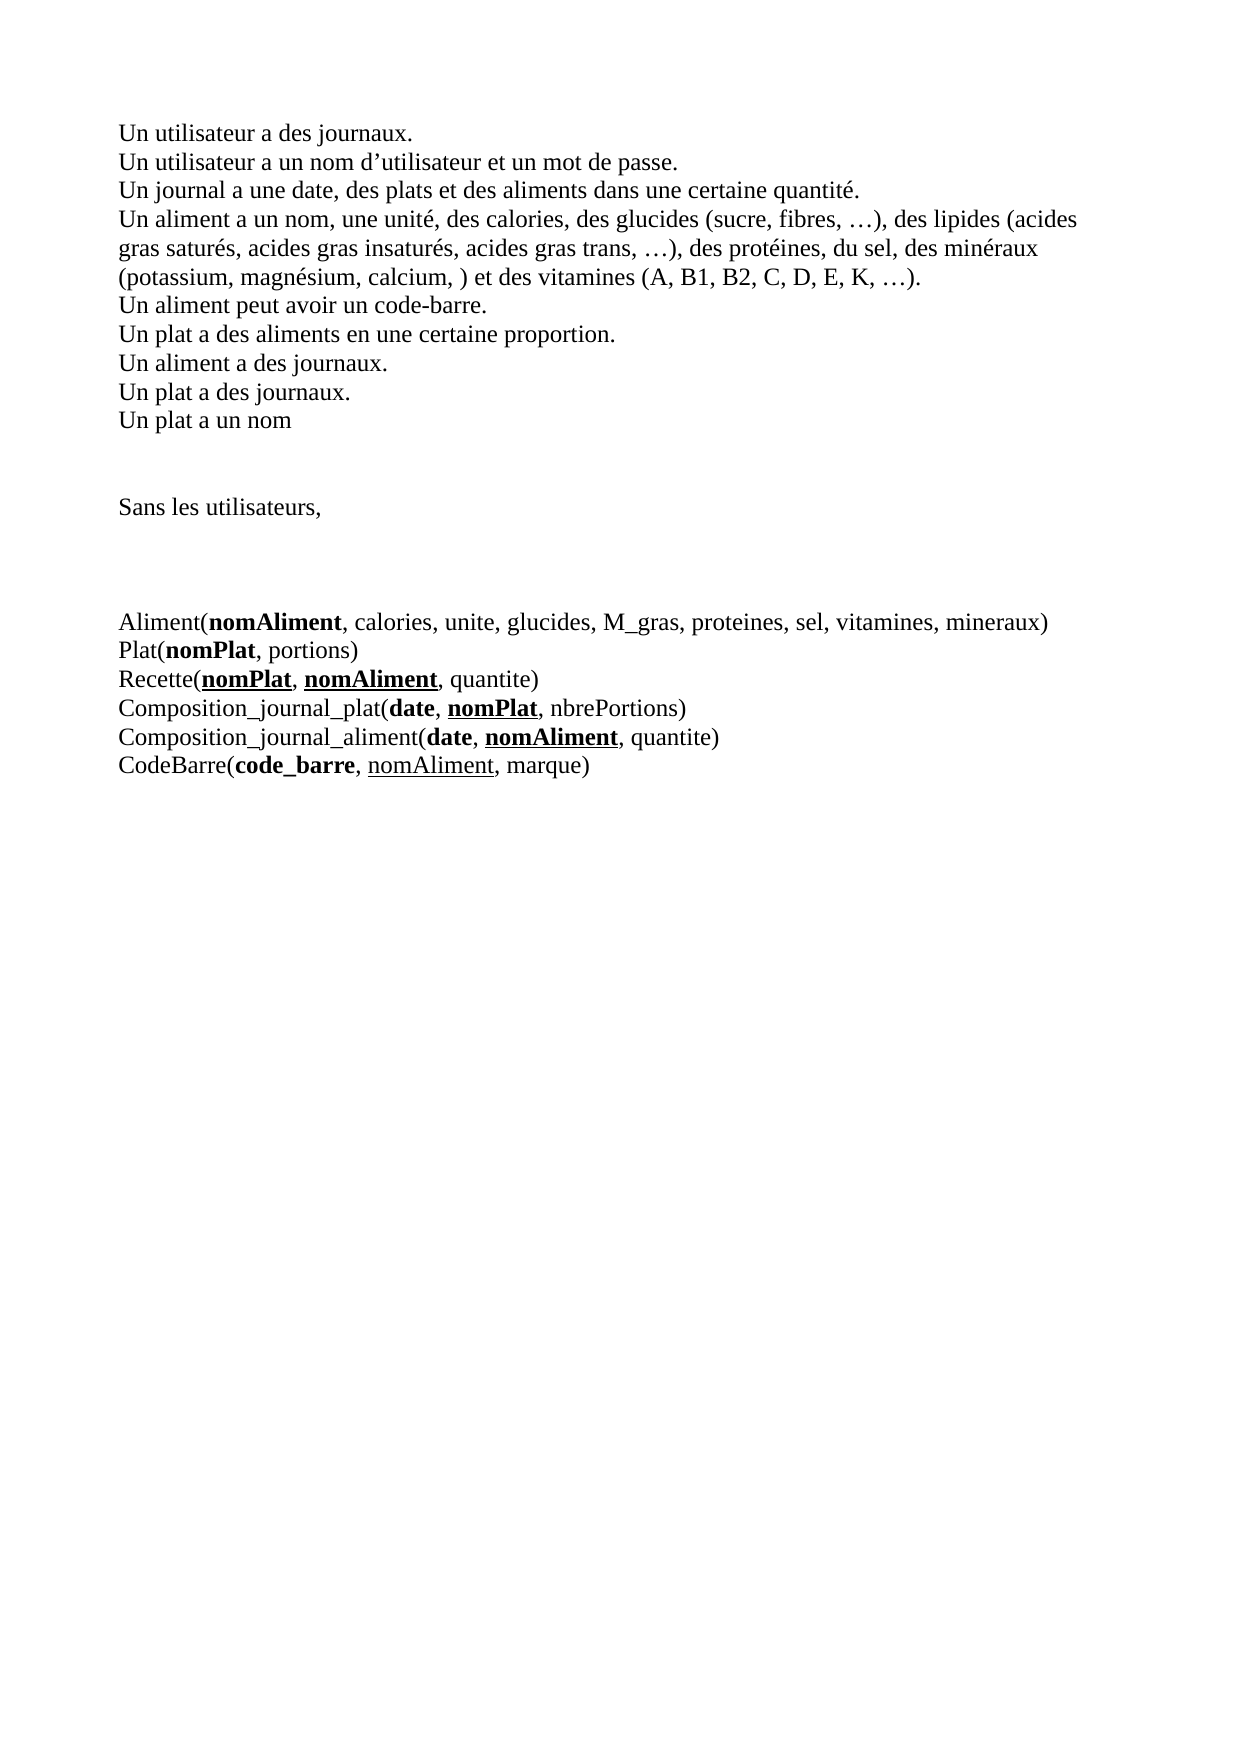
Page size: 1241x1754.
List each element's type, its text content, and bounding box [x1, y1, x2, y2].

text Un plat a des aliments en une certaine proportion. [118, 319, 1122, 348]
text Un aliment a un nom, une unité, des calories, des glucides (sucre, fibres, …), des lipides (acides gras saturés, acides gras insaturés, acides gras trans, …), des protéines, du sel, des minéraux (potassium, magnésium, calcium, ) et des vitamines (A, B1, B2, C, D, E, K, …). [118, 204, 1122, 291]
text Un aliment a des journaux. [118, 348, 1122, 377]
text Un utilisateur a un nom d’utilisateur et un mot de passe. [118, 147, 1122, 176]
text Composition_journal_plat(date, nomPlat, nbrePortions) [118, 693, 1122, 722]
text Aliment(nomAliment, calories, unite, glucides, M_gras, proteines, sel, vitamines, mineraux) [118, 607, 1122, 636]
text Un journal a une date, des plats et des aliments dans une certaine quantité. [118, 176, 1122, 204]
text CodeBarre(code_barre, nomAliment, marque) [118, 751, 1122, 779]
text Sans les utilisateurs, [118, 492, 1122, 521]
text Composition_journal_aliment(date, nomAliment, quantite) [118, 722, 1122, 751]
text Un aliment peut avoir un code-barre. [118, 291, 1122, 319]
text Un plat a un nom [118, 406, 1122, 434]
text Un utilisateur a des journaux. [118, 118, 1122, 147]
text Plat(nomPlat, portions) [118, 636, 1122, 664]
text Un plat a des journaux. [118, 377, 1122, 406]
text Recette(nomPlat, nomAliment, quantite) [118, 664, 1122, 693]
